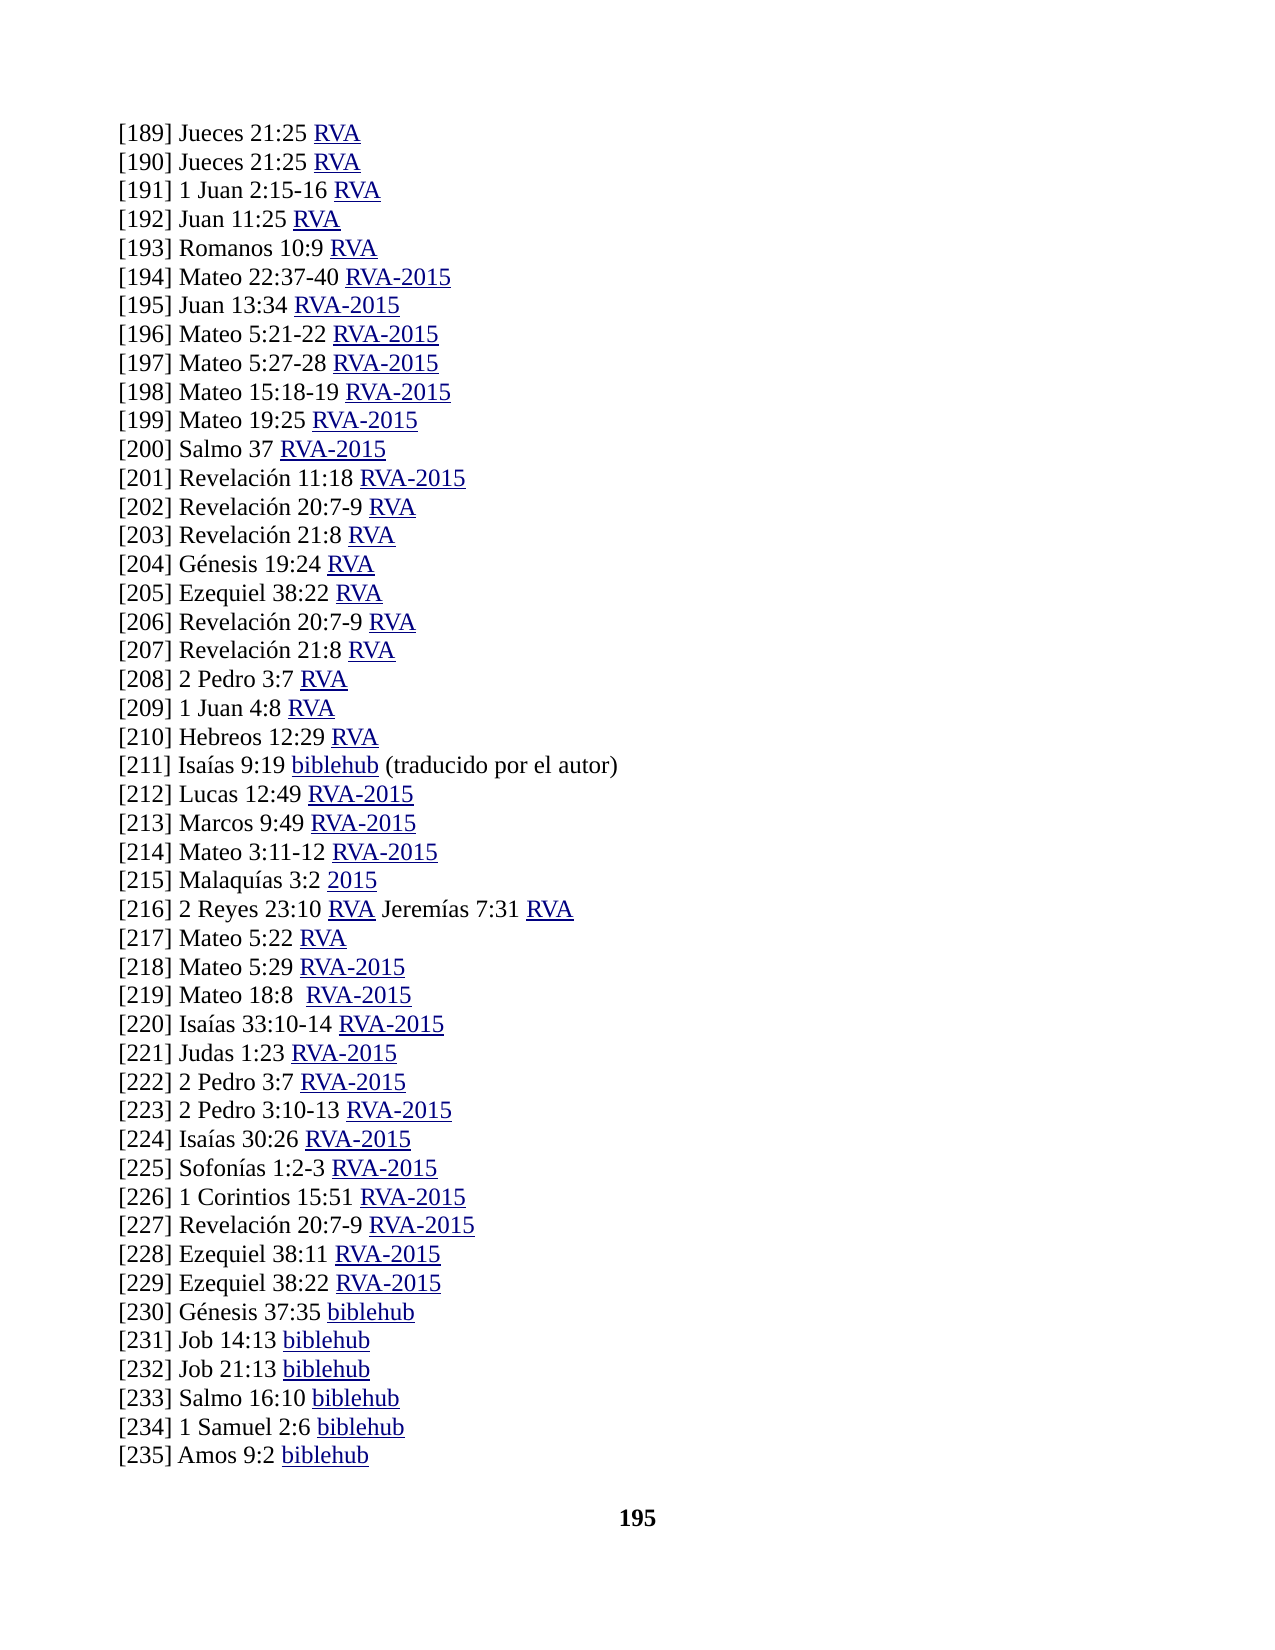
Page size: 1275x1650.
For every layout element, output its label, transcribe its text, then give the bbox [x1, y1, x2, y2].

text Mateo 19:25 RVA-2015 [118, 406, 1157, 434]
text Mateo 5:29 RVA-2015 [118, 952, 1157, 981]
text Isaías 30:26 RVA-2015 [118, 1124, 1157, 1153]
text Mateo 5:21-22 RVA-2015 [118, 319, 1157, 348]
text Isaías 33:10-14 RVA-2015 [118, 1009, 1157, 1038]
text Revelación 20:7-9 RVA-2015 [118, 1211, 1157, 1239]
text 1 Juan 4:8 RVA [118, 693, 1157, 722]
text Sofonías 1:2-3 RVA-2015 [118, 1153, 1157, 1182]
text 2 Pedro 3:7 RVA [118, 664, 1157, 693]
text 2 Reyes 23:10 RVA Jeremías 7:31 RVA [118, 894, 1157, 923]
text Ezequiel 38:22 RVA-2015 [118, 1268, 1157, 1297]
text Mateo 22:37-40 RVA-2015 [118, 262, 1157, 291]
text Ezequiel 38:22 RVA [118, 578, 1157, 607]
text 1 Juan 2:15-16 RVA [118, 176, 1157, 204]
text Génesis 37:35 biblehub [118, 1297, 1157, 1326]
text Revelación 21:8 RVA [118, 521, 1157, 549]
text Salmo 37 RVA-2015 [118, 434, 1157, 463]
text Juan 13:34 RVA-2015 [118, 291, 1157, 319]
text Isaías 9:19 biblehub (traducido por el autor) [118, 751, 1157, 779]
text Juan 11:25 RVA [118, 204, 1157, 233]
text Revelación 20:7-9 RVA [118, 607, 1157, 636]
text Romanos 10:9 RVA [118, 233, 1157, 262]
text Revelación 11:18 RVA-2015 [118, 463, 1157, 492]
text Mateo 5:22 RVA [118, 923, 1157, 952]
text Job 14:13 biblehub [118, 1326, 1157, 1354]
text Judas 1:23 RVA-2015 [118, 1038, 1157, 1067]
text 2 Pedro 3:10-13 RVA-2015 [118, 1096, 1157, 1124]
text Job 21:13 biblehub [118, 1354, 1157, 1383]
text Génesis 19:24 RVA [118, 549, 1157, 578]
text Mateo 18:8 RVA-2015 [118, 981, 1157, 1009]
text Hebreos 12:29 RVA [118, 722, 1157, 751]
text Revelación 21:8 RVA [118, 636, 1157, 664]
text 1 Corintios 15:51 RVA-2015 [118, 1182, 1157, 1211]
text 1 Samuel 2:6 biblehub [118, 1412, 1157, 1441]
text Jueces 21:25 RVA [118, 147, 1157, 176]
text 2 Pedro 3:7 RVA-2015 [118, 1067, 1157, 1096]
text Malaquías 3:2 2015 [118, 866, 1157, 894]
text Mateo 3:11-12 RVA-2015 [118, 837, 1157, 866]
text Marcos 9:49 RVA-2015 [118, 808, 1157, 837]
text Amos 9:2 biblehub [118, 1441, 1157, 1469]
text Revelación 20:7-9 RVA [118, 492, 1157, 521]
text Jueces 21:25 RVA [118, 118, 1157, 147]
text Mateo 5:27-28 RVA-2015 [118, 348, 1157, 377]
text Salmo 16:10 biblehub [118, 1383, 1157, 1412]
text Ezequiel 38:11 RVA-2015 [118, 1239, 1157, 1268]
text Lucas 12:49 RVA-2015 [118, 779, 1157, 808]
text Mateo 15:18-19 RVA-2015 [118, 377, 1157, 406]
